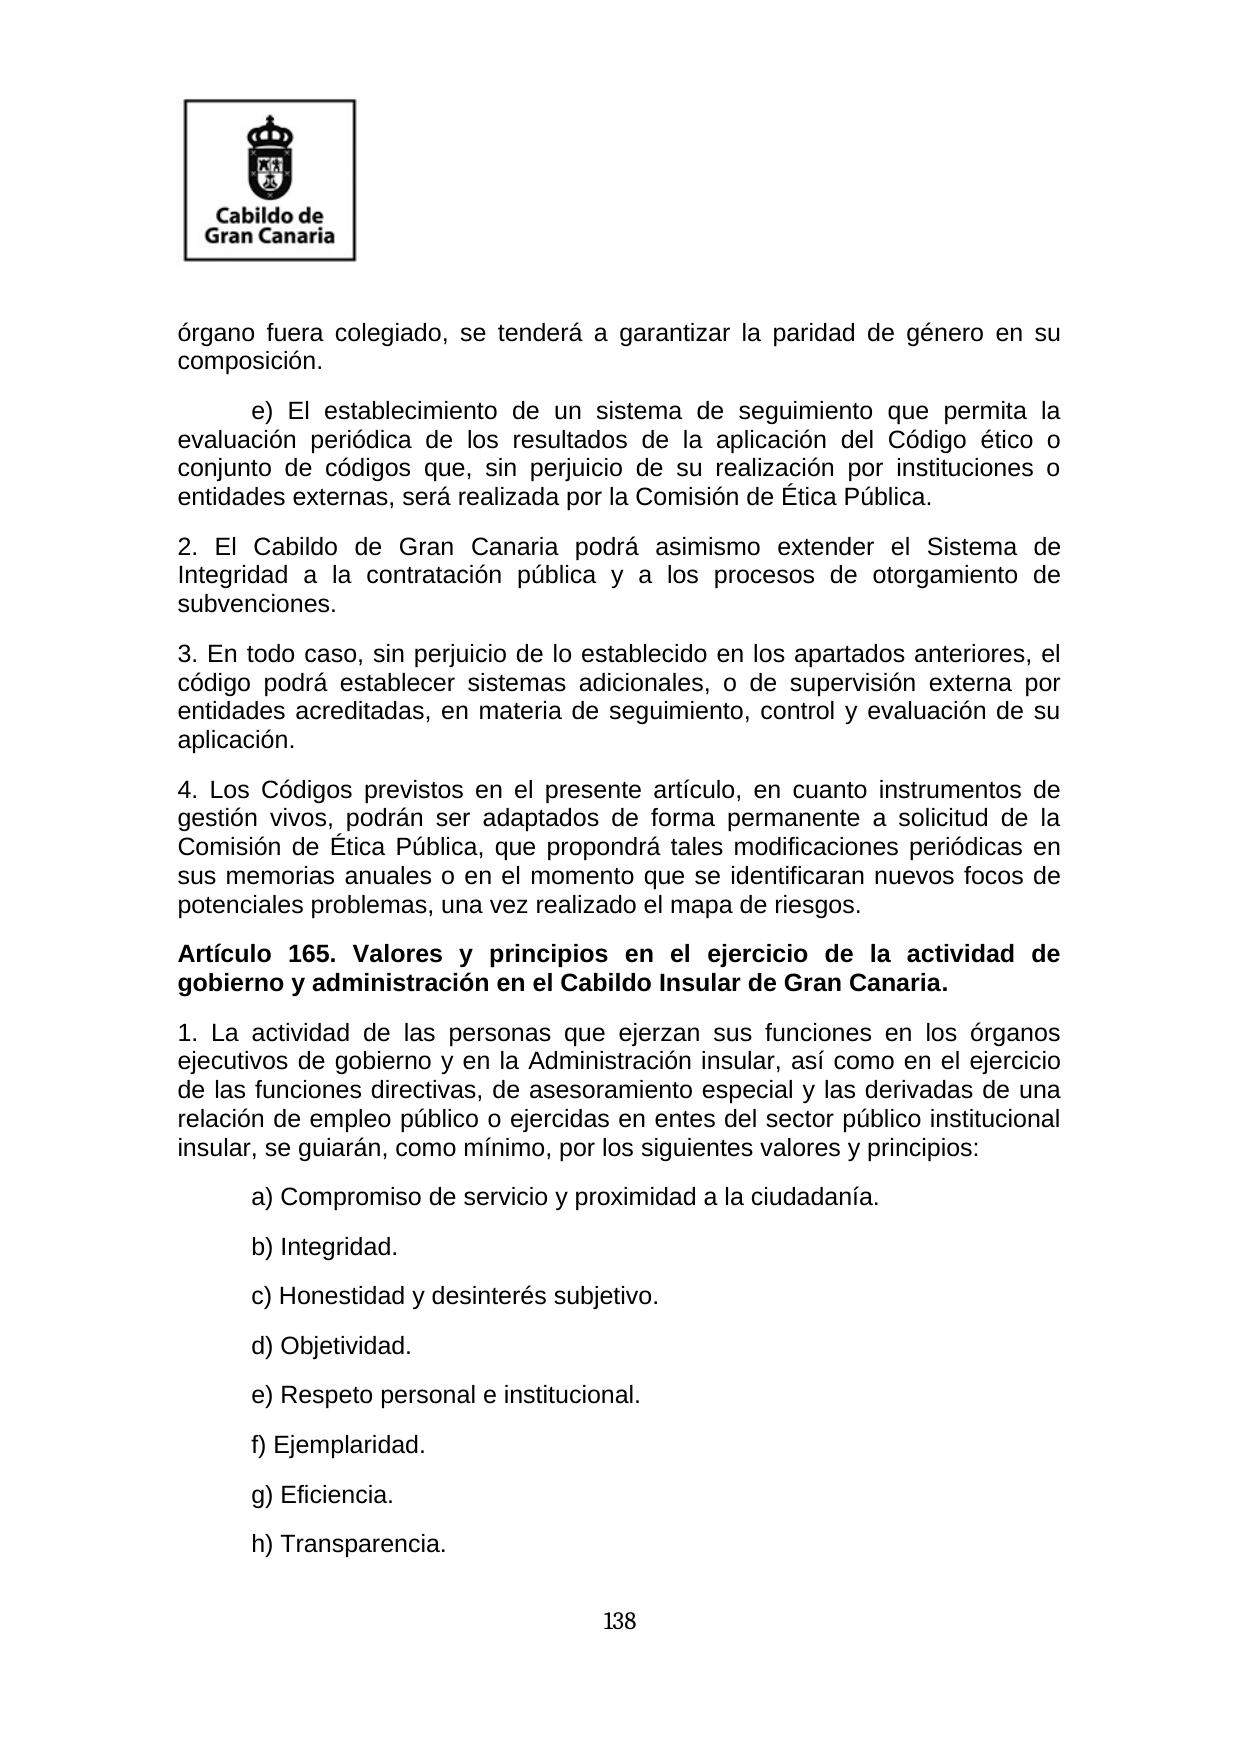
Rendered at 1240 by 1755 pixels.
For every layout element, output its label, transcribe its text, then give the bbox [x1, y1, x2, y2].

text e) El establecimiento de un sistema de seguimiento que permita la evaluación periódica de los resultados de la aplicación del Código ético o conjunto de códigos que, sin perjuicio de su realización por instituciones o entidades externas, será realizada por la Comisión de Ética Pública. [177, 396, 1062, 511]
text g) Eficiencia. [251, 1480, 1062, 1508]
text e) Respeto personal e institucional. [251, 1381, 1062, 1409]
text órgano fuera colegiado, se tenderá a garantizar la paridad de género en su composición. [177, 318, 1062, 375]
text h) Transparencia. [251, 1529, 1062, 1558]
text d) Objetividad. [251, 1331, 1062, 1360]
text 2. El Cabildo de Gran Canaria podrá asimismo extender el Sistema de Integridad a la contratación pública y a los procesos de otorgamiento de subvenciones. [177, 532, 1062, 618]
text 3. En todo caso, sin perjuicio de lo establecido en los apartados anteriores, el código podrá establecer sistemas adicionales, o de supervisión externa por entidades acreditadas, en materia de seguimiento, control y evaluación de su aplicación. [177, 639, 1062, 754]
text 4. Los Códigos previstos en el presente artículo, en cuanto instrumentos de gestión vivos, podrán ser adaptados de forma permanente a solicitud de la Comisión de Ética Pública, que propondrá tales modificaciones periódicas en sus memorias anuales o en el momento que se identificaran nuevos focos de potenciales problemas, una vez realizado el mapa de riesgos. [177, 775, 1062, 918]
text b) Integridad. [251, 1232, 1062, 1261]
text f) Ejemplaridad. [251, 1430, 1062, 1459]
text a) Compromiso de servicio y proximidad a la ciudadanía. [251, 1182, 1062, 1211]
text Artículo 165. Valores y principios en el ejercicio de la actividad de gobierno y administración en el Cabildo Insular de Gran Canaria. [177, 939, 1062, 997]
text 1. La actividad de las personas que ejerzan sus funciones en los órganos ejecutivos de gobierno y en la Administración insular, así como en el ejercicio de las funciones directivas, de asesoramiento especial y las derivadas de una relación de empleo público o ejercidas en entes del sector público institucional insular, se guiarán, como mínimo, por los siguientes valores y principios: [177, 1018, 1062, 1161]
text c) Honestidad y desinterés subjetivo. [251, 1281, 1062, 1310]
